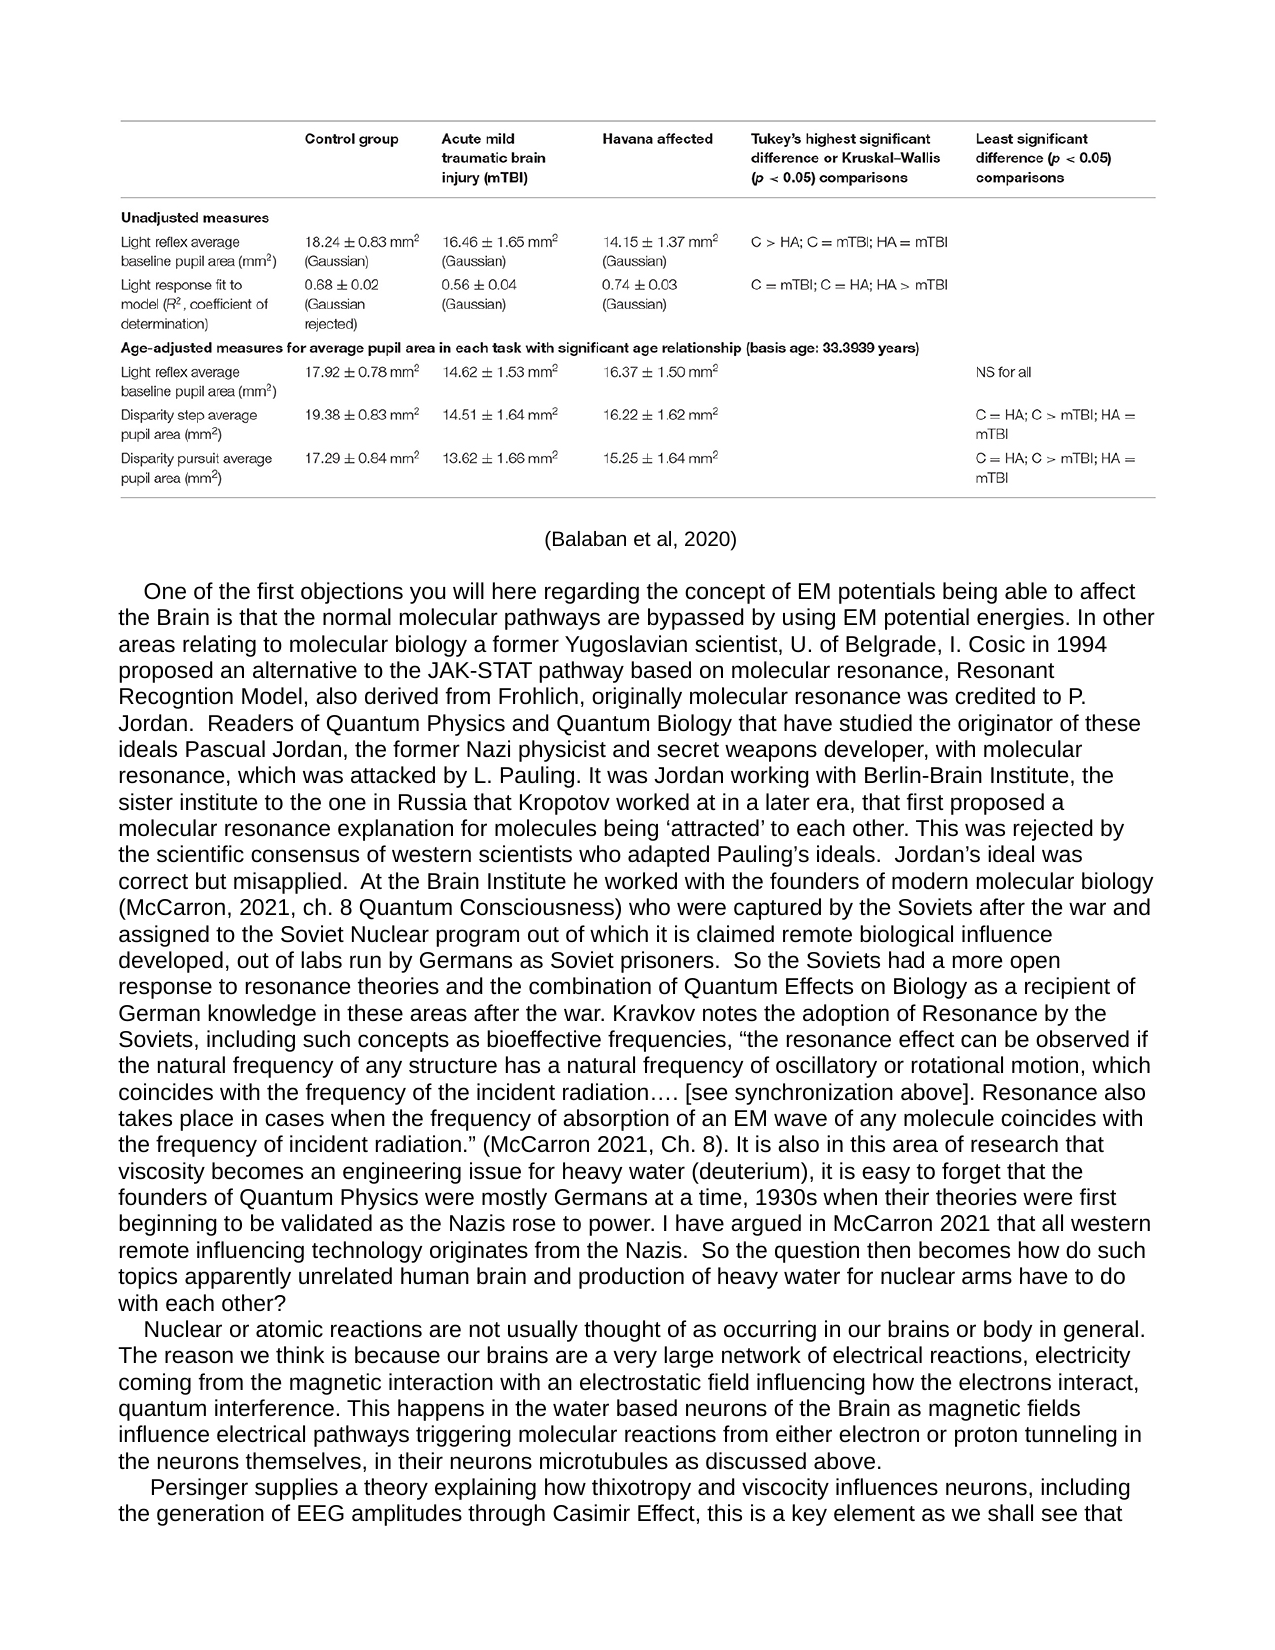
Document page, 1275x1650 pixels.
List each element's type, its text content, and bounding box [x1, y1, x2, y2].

text Nuclear or atomic reactions are not usually thought of as occurring in our brains or body in general. The reason we think is because our brains are a very large network of electrical reactions, electricity coming from the magnetic interaction with an electrostatic field influencing how the electrons interact, quantum interference. This happens in the water based neurons of the Brain as magnetic fields influence electrical pathways triggering molecular reactions from either electron or proton tunneling in the neurons themselves, in their neurons microtubules as discussed above. [118, 1316, 1157, 1474]
text One of the first objections you will here regarding the concept of EM potentials being able to affect the Brain is that the normal molecular pathways are bypassed by using EM potential energies. In other areas relating to molecular biology a former Yugoslavian scientist, U. of Belgrade, I. Cosic in 1994 proposed an alternative to the JAK-STAT pathway based on molecular resonance, Resonant Recogntion Model, also derived from Frohlich, originally molecular resonance was credited to P. Jordan. Readers of Quantum Physics and Quantum Biology that have studied the originator of these ideals Pascual Jordan, the former Nazi physicist and secret weapons developer, with molecular resonance, which was attacked by L. Pauling. It was Jordan working with Berlin-Brain Institute, the sister institute to the one in Russia that Kropotov worked at in a later era, that first proposed a molecular resonance explanation for molecules being ‘attracted’ to each other. This was rejected by the scientific consensus of western scientists who adapted Pauling’s ideals. Jordan’s ideal was correct but misapplied. At the Brain Institute he worked with the founders of modern molecular biology (McCarron, 2021, ch. 8 Quantum Consciousness) who were captured by the Soviets after the war and assigned to the Soviet Nuclear program out of which it is claimed remote biological influence developed, out of labs run by Germans as Soviet prisoners. So the Soviets had a more open response to resonance theories and the combination of Quantum Effects on Biology as a recipient of German knowledge in these areas after the war. Kravkov notes the adoption of Resonance by the Soviets, including such concepts as bioeffective frequencies, “the resonance effect can be observed if the natural frequency of any structure has a natural frequency of oscillatory or rotational motion, which coincides with the frequency of the incident radiation…. [see synchronization above]. Resonance also takes place in cases when the frequency of absorption of an EM wave of any molecule coincides with the frequency of incident radiation.” (McCarron 2021, Ch. 8). It is also in this area of research that viscosity becomes an engineering issue for heavy water (deuterium), it is easy to forget that the founders of Quantum Physics were mostly Germans at a time, 1930s when their theories were first beginning to be validated as the Nazis rose to power. I have argued in McCarron 2021 that all western remote influencing technology originates from the Nazis. So the question then becomes how do such topics apparently unrelated human brain and production of heavy water for nuclear arms have to do with each other? [118, 578, 1157, 1316]
text Persinger supplies a theory explaining how thixotropy and viscocity influences neurons, including the generation of EEG amplitudes through Casimir Effect, this is a key element as we shall see that [118, 1474, 1157, 1527]
picture [118, 118, 1157, 499]
text (Balaban et al, 2020) [118, 525, 1157, 552]
